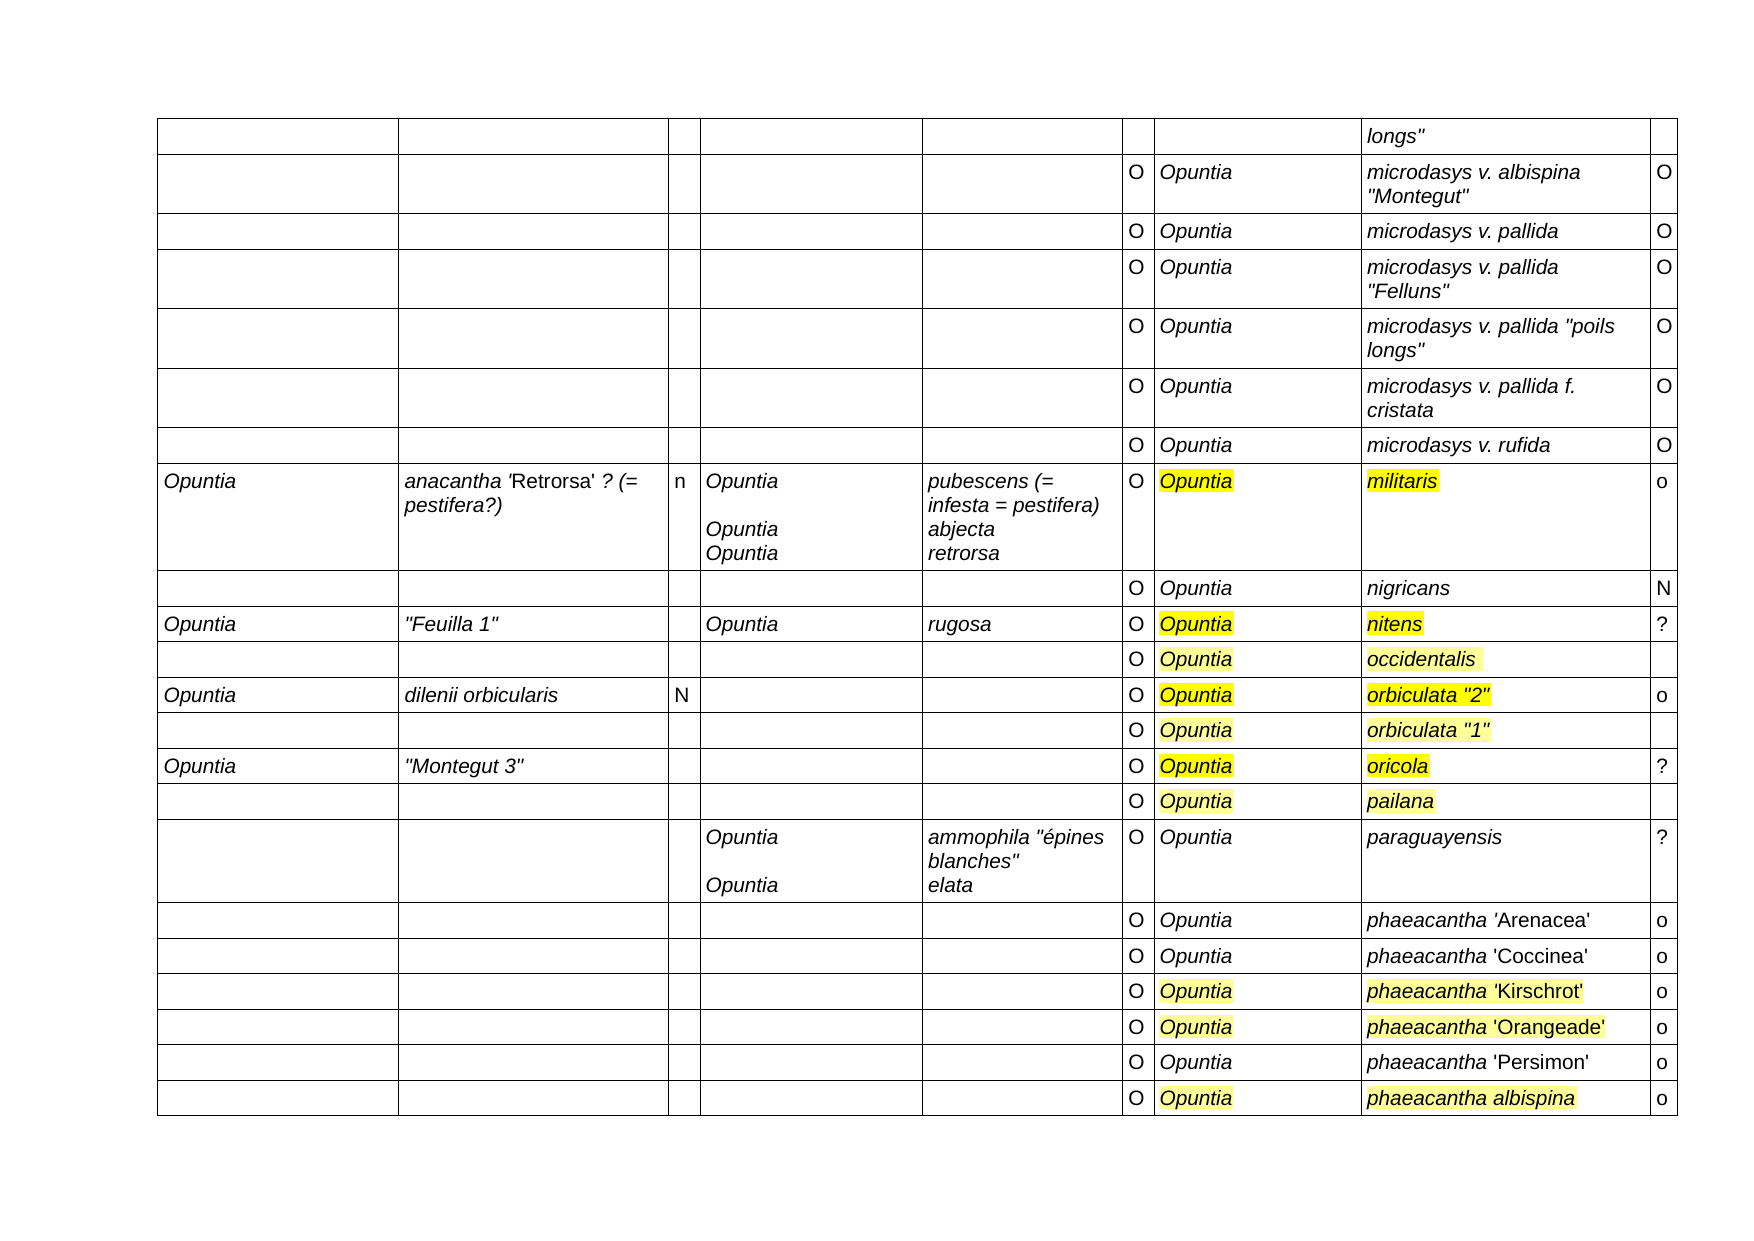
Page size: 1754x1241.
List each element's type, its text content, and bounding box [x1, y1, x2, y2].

table_cell Opuntia [158, 678, 398, 712]
table_cell O [1123, 309, 1154, 368]
table_cell [701, 903, 922, 938]
table_cell [669, 214, 700, 249]
table_cell [923, 1081, 1122, 1115]
table_cell [701, 642, 922, 677]
table_cell microdasys v. pallida [1362, 214, 1650, 249]
table_cell [701, 784, 922, 819]
table_cell Opuntia [1155, 155, 1361, 213]
table_cell [669, 784, 700, 819]
table_cell [701, 939, 922, 973]
table_cell O [1123, 607, 1154, 641]
table_cell [158, 119, 398, 154]
table_cell O [1123, 678, 1154, 712]
table_cell [923, 1010, 1122, 1044]
table_cell [923, 939, 1122, 973]
table_cell microdasys v. albispina "Montegut" [1362, 155, 1650, 213]
table_cell O [1123, 1045, 1154, 1080]
table_cell oricola [1362, 749, 1650, 783]
table_cell [923, 784, 1122, 819]
table_cell nigricans [1362, 571, 1650, 606]
table_cell Opuntia [1155, 974, 1361, 1009]
table_cell occidentalis [1362, 642, 1650, 677]
table_cell [669, 369, 700, 427]
table_cell [923, 309, 1122, 368]
table_cell Opuntia Opuntia [701, 820, 922, 902]
table_cell O [1123, 369, 1154, 427]
table_cell Opuntia Opuntia Opuntia [701, 464, 922, 570]
table_cell [158, 214, 398, 249]
table_cell O [1123, 974, 1154, 1009]
table_cell [669, 571, 700, 606]
table_cell O [1123, 571, 1154, 606]
table_cell microdasys v. pallida "Felluns" [1362, 250, 1650, 308]
table_cell [399, 820, 668, 902]
table_cell [701, 1045, 922, 1080]
table_cell O [1123, 713, 1154, 748]
table_cell O [1123, 903, 1154, 938]
table_cell O [1123, 784, 1154, 819]
table_cell [923, 250, 1122, 308]
table_cell [1651, 784, 1677, 819]
table_cell [923, 155, 1122, 213]
table_cell phaeacantha 'Coccinea' [1362, 939, 1650, 973]
table_cell [923, 214, 1122, 249]
table_cell O [1651, 250, 1677, 308]
table_cell [669, 820, 700, 902]
table_cell o [1651, 903, 1677, 938]
table_cell [158, 974, 398, 1009]
table_cell [669, 607, 700, 641]
table_cell ? [1651, 607, 1677, 641]
table_cell o [1651, 1081, 1677, 1115]
table_cell O [1123, 642, 1154, 677]
table_cell Opuntia [158, 749, 398, 783]
table_cell [669, 903, 700, 938]
table_cell [399, 155, 668, 213]
table_cell [1123, 119, 1154, 154]
table_cell [923, 1045, 1122, 1080]
table_cell [669, 713, 700, 748]
table_cell [1651, 713, 1677, 748]
table_cell [399, 1010, 668, 1044]
table_cell [923, 678, 1122, 712]
table_cell N [669, 678, 700, 712]
table_cell Opuntia [1155, 214, 1361, 249]
table_cell [923, 571, 1122, 606]
table_cell Opuntia [1155, 1045, 1361, 1080]
table_cell o [1651, 1045, 1677, 1080]
table_cell o [1651, 939, 1677, 973]
table_cell "Montegut 3" [399, 749, 668, 783]
table_cell [158, 571, 398, 606]
table_cell [701, 1010, 922, 1044]
table_cell [701, 571, 922, 606]
table_cell phaeacantha 'Arenacea' [1362, 903, 1650, 938]
table_cell [669, 428, 700, 463]
table_cell Opuntia [158, 607, 398, 641]
table_cell Opuntia [1155, 250, 1361, 308]
table_cell Opuntia [1155, 713, 1361, 748]
table_cell [701, 119, 922, 154]
table_cell O [1123, 820, 1154, 902]
table_cell O [1123, 428, 1154, 463]
table_cell phaeacantha 'Kirschrot' [1362, 974, 1650, 1009]
table_cell O [1651, 309, 1677, 368]
table_cell [669, 250, 700, 308]
table_cell [923, 428, 1122, 463]
table_cell [701, 309, 922, 368]
table_cell N [1651, 571, 1677, 606]
table_cell [669, 749, 700, 783]
table_cell [158, 1081, 398, 1115]
table_cell [399, 1045, 668, 1080]
table_cell microdasys v. pallida "poils longs" [1362, 309, 1650, 368]
table_cell Opuntia [1155, 607, 1361, 641]
table_cell [158, 369, 398, 427]
table_cell [669, 642, 700, 677]
table_cell [1651, 642, 1677, 677]
table_cell o [1651, 464, 1677, 570]
table_cell [399, 369, 668, 427]
table_cell [158, 784, 398, 819]
table_cell O [1123, 214, 1154, 249]
table_cell [1155, 119, 1361, 154]
table_cell [669, 309, 700, 368]
table_cell [701, 369, 922, 427]
table_cell [669, 974, 700, 1009]
table_cell orbiculata "1" [1362, 713, 1650, 748]
table_cell O [1123, 1081, 1154, 1115]
table_cell O [1123, 939, 1154, 973]
table_cell Opuntia [1155, 369, 1361, 427]
table_cell anacantha 'Retrorsa' ? (= pestifera?) [399, 464, 668, 570]
table_cell [923, 642, 1122, 677]
table_cell [399, 309, 668, 368]
table_cell [399, 428, 668, 463]
table_cell [158, 642, 398, 677]
table_cell Opuntia [1155, 784, 1361, 819]
table_cell O [1123, 250, 1154, 308]
table_cell pailana [1362, 784, 1650, 819]
table_cell [399, 903, 668, 938]
table_cell [701, 974, 922, 1009]
table_cell Opuntia [1155, 428, 1361, 463]
table_cell pubescens (= infesta = pestifera) abjecta retrorsa [923, 464, 1122, 570]
table_cell [701, 428, 922, 463]
table_cell longs" [1362, 119, 1650, 154]
table_cell Opuntia [1155, 642, 1361, 677]
table_cell [669, 1010, 700, 1044]
table_cell [701, 713, 922, 748]
table_cell [923, 119, 1122, 154]
table_cell [399, 939, 668, 973]
table_cell [158, 1010, 398, 1044]
table_cell Opuntia [1155, 939, 1361, 973]
table_cell [158, 428, 398, 463]
table_cell Opuntia [1155, 903, 1361, 938]
table_cell O [1123, 749, 1154, 783]
table_cell [399, 119, 668, 154]
table_cell [158, 250, 398, 308]
table_cell Opuntia [1155, 820, 1361, 902]
table_cell rugosa [923, 607, 1122, 641]
table_cell nitens [1362, 607, 1650, 641]
table_cell paraguayensis [1362, 820, 1650, 902]
table_cell n [669, 464, 700, 570]
table_cell [701, 214, 922, 249]
table_cell [923, 369, 1122, 427]
table_cell [669, 155, 700, 213]
table_cell [669, 1081, 700, 1115]
table_cell [923, 713, 1122, 748]
table_cell Opuntia [1155, 678, 1361, 712]
table_cell militaris [1362, 464, 1650, 570]
table_cell O [1651, 369, 1677, 427]
table_cell [158, 903, 398, 938]
table_cell [158, 309, 398, 368]
table_cell microdasys v. rufida [1362, 428, 1650, 463]
table_cell o [1651, 678, 1677, 712]
table_cell [923, 749, 1122, 783]
table_cell [158, 155, 398, 213]
table_cell [399, 713, 668, 748]
table_cell O [1123, 1010, 1154, 1044]
table_cell O [1123, 464, 1154, 570]
table_cell [669, 119, 700, 154]
table_cell [158, 939, 398, 973]
table_cell "Feuilla 1" [399, 607, 668, 641]
table_cell ? [1651, 820, 1677, 902]
table_cell Opuntia [1155, 464, 1361, 570]
table_cell [399, 784, 668, 819]
table_cell [399, 974, 668, 1009]
table_cell [701, 1081, 922, 1115]
table_cell [701, 155, 922, 213]
table_cell phaeacantha 'Persimon' [1362, 1045, 1650, 1080]
table_cell [701, 250, 922, 308]
table_cell [669, 1045, 700, 1080]
table_cell Opuntia [1155, 749, 1361, 783]
table_cell Opuntia [1155, 1081, 1361, 1115]
table_cell [158, 713, 398, 748]
table_cell Opuntia [701, 607, 922, 641]
table_cell dilenii orbicularis [399, 678, 668, 712]
table_cell phaeacantha 'Orangeade' [1362, 1010, 1650, 1044]
table_cell Opuntia [1155, 1010, 1361, 1044]
table_cell O [1651, 155, 1677, 213]
table_cell [923, 903, 1122, 938]
table_cell Opuntia [1155, 309, 1361, 368]
table_cell phaeacantha albispina [1362, 1081, 1650, 1115]
table_cell O [1651, 428, 1677, 463]
table_cell Opuntia [158, 464, 398, 570]
table_cell microdasys v. pallida f. cristata [1362, 369, 1650, 427]
table_cell [923, 974, 1122, 1009]
table_cell orbiculata "2" [1362, 678, 1650, 712]
table_cell [399, 571, 668, 606]
table_cell o [1651, 974, 1677, 1009]
table_cell [158, 1045, 398, 1080]
table_cell [701, 749, 922, 783]
table_cell O [1651, 214, 1677, 249]
table_cell [1651, 119, 1677, 154]
table_cell [399, 250, 668, 308]
table_cell [399, 642, 668, 677]
table_cell [701, 678, 922, 712]
table_cell ? [1651, 749, 1677, 783]
table_cell [399, 214, 668, 249]
table_cell [669, 939, 700, 973]
table_cell Opuntia [1155, 571, 1361, 606]
table_cell ammophila "épines blanches" elata [923, 820, 1122, 902]
table_cell [399, 1081, 668, 1115]
table_cell [158, 820, 398, 902]
table_cell o [1651, 1010, 1677, 1044]
table_cell O [1123, 155, 1154, 213]
